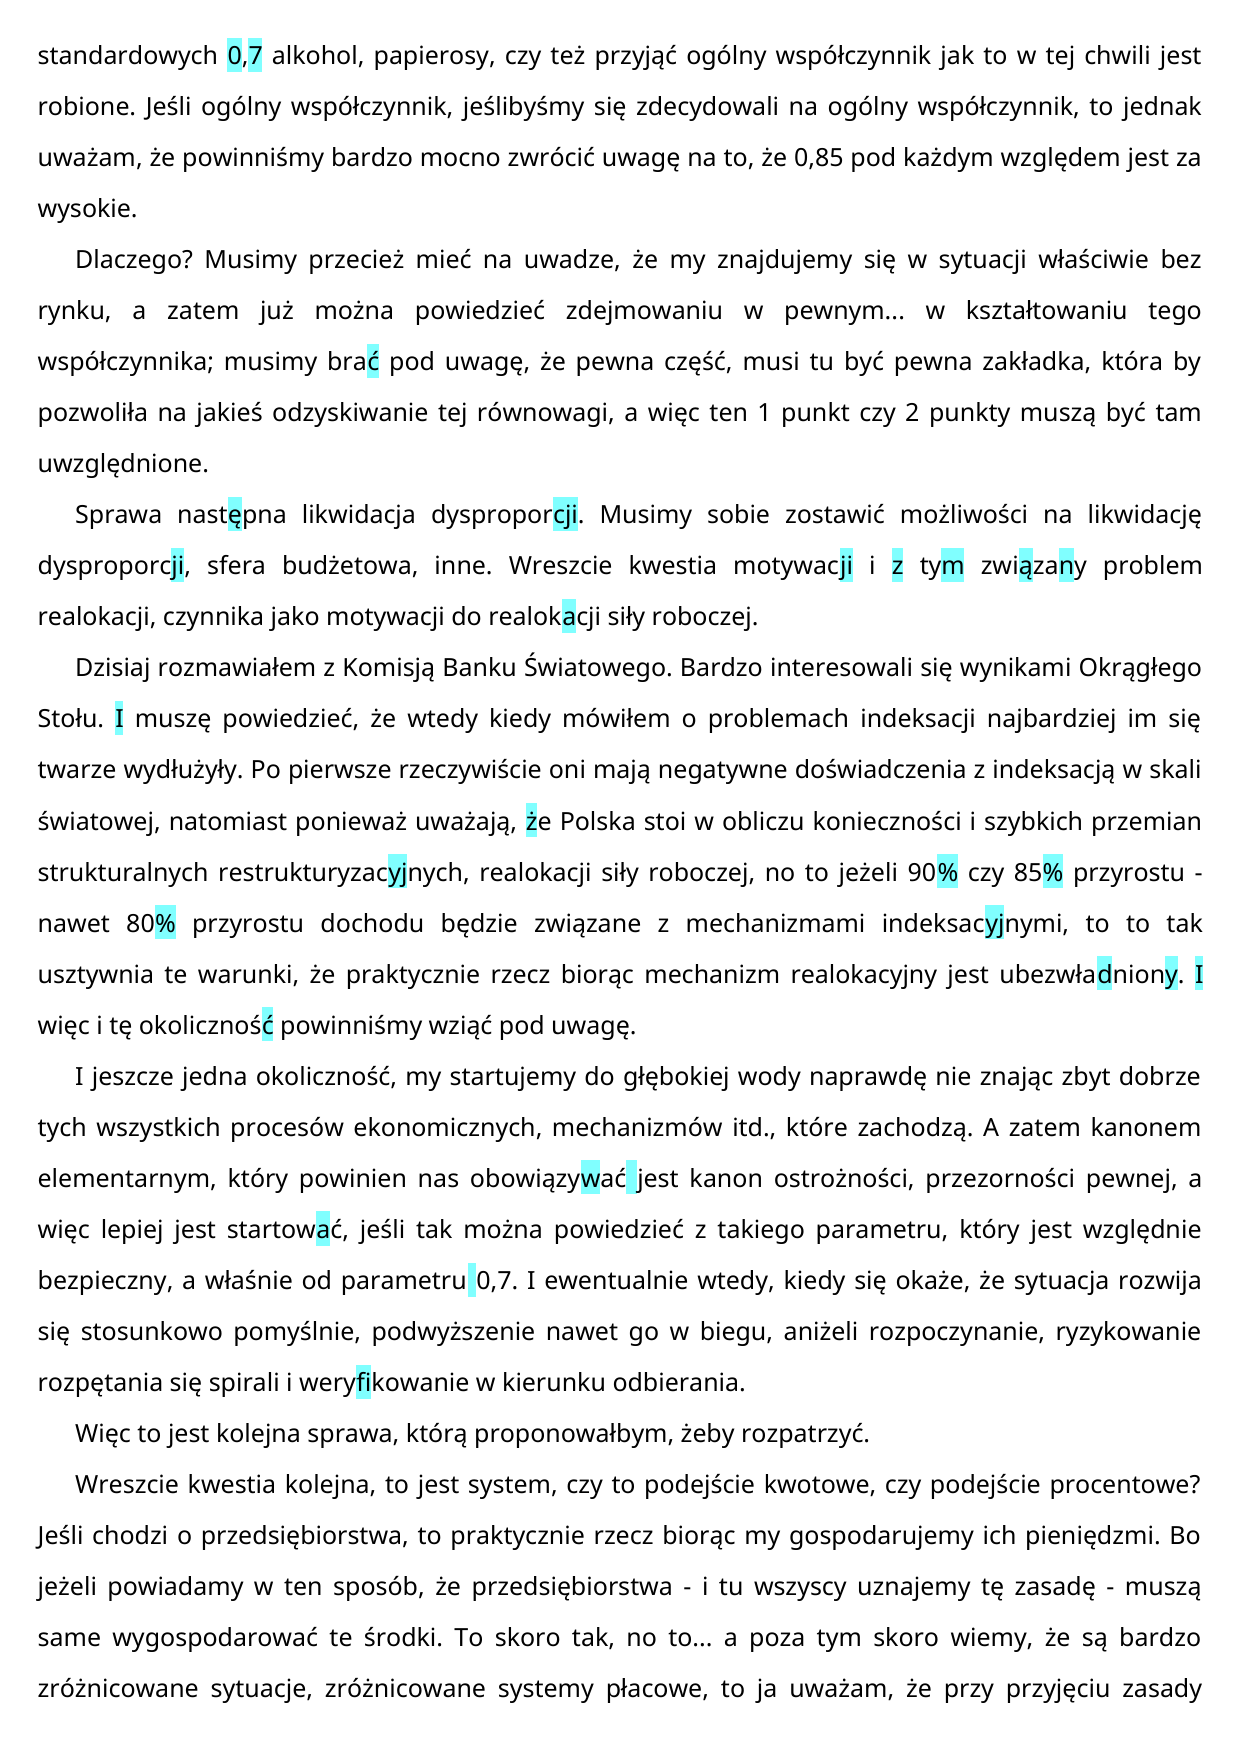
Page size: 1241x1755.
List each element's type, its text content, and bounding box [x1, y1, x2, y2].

text Więc to jest kolejna sprawa, którą proponowałbym, żeby rozpatrzyć. [37, 1416, 1203, 1450]
text Dlaczego? Musimy przecież mieć na uwadze, że my znajdujemy się w sytuacji właściwie bez rynku, a zatem już można powiedzieć zdejmowaniu w pewnym... w kształtowaniu tego współczynnika; musimy brać pod uwagę, że pewna część, musi tu być pewna zakładka, która by pozwoliła na jakieś odzyskiwanie tej równowagi, a więc ten 1 punkt czy 2 punkty muszą być tam uwzględnione. [37, 242, 1203, 480]
text Wreszcie kwestia kolejna, to jest system, czy to podejście kwotowe, czy podejście procentowe? Jeśli chodzi o przedsiębiorstwa, to praktycznie rzecz biorąc my gospodarujemy ich pieniędzmi. Bo jeżeli powiadamy w ten sposób, że przedsiębiorstwa - i tu wszyscy uznajemy tę zasadę - muszą same wygospodarować te środki. To skoro tak, no to... a poza tym skoro wiemy, że są bardzo zróżnicowane sytuacje, zróżnicowane systemy płacowe, to ja uważam, że przy przyjęciu zasady [37, 1467, 1203, 1705]
text standardowych 0,7 alkohol, papierosy, czy też przyjąć ogólny współczynnik jak to w tej chwili jest robione. Jeśli ogólny współczynnik, jeślibyśmy się zdecydowali na ogólny współczynnik, to jednak uważam, że powinniśmy bardzo mocno zwrócić uwagę na to, że 0,85 pod każdym względem jest za wysokie. [37, 37, 1203, 225]
text I jeszcze jedna okoliczność, my startujemy do głębokiej wody naprawdę nie znając zbyt dobrze tych wszystkich procesów ekonomicznych, mechanizmów itd., które zachodzą. A zatem kanonem elementarnym, który powinien nas obowiązywać jest kanon ostrożności, przezorności pewnej, a więc lepiej jest startować, jeśli tak można powiedzieć z takiego parametru, który jest względnie bezpieczny, a właśnie od parametru 0,7. I ewentualnie wtedy, kiedy się okaże, że sytuacja rozwija się stosunkowo pomyślnie, podwyższenie nawet go w biegu, aniżeli rozpoczynanie, ryzykowanie rozpętania się spirali i weryfikowanie w kierunku odbierania. [37, 1058, 1203, 1399]
text Dzisiaj rozmawiałem z Komisją Banku Światowego. Bardzo interesowali się wynikami Okrągłego Stołu. I muszę powiedzieć, że wtedy kiedy mówiłem o problemach indeksacji najbardziej im się twarze wydłużyły. Po pierwsze rzeczywiście oni mają negatywne doświadczenia z indeksacją w skali światowej, natomiast ponieważ uważają, że Polska stoi w obliczu konieczności i szybkich przemian strukturalnych restrukturyzacyjnych, realokacji siły roboczej, no to jeżeli 90% czy 85% przyrostu - nawet 80% przyrostu dochodu będzie związane z mechanizmami indeksacyjnymi, to to tak usztywnia te warunki, że praktycznie rzecz biorąc mechanizm realokacyjny jest ubezwładniony. I więc i tę okoliczność powinniśmy wziąć pod uwagę. [37, 650, 1203, 1041]
text Sprawa następna likwidacja dysproporcji. Musimy sobie zostawić możliwości na likwidację dysproporcji, sfera budżetowa, inne. Wreszcie kwestia motywacji i z tym związany problem realokacji, czynnika jako motywacji do realokacji siły roboczej. [37, 497, 1203, 633]
